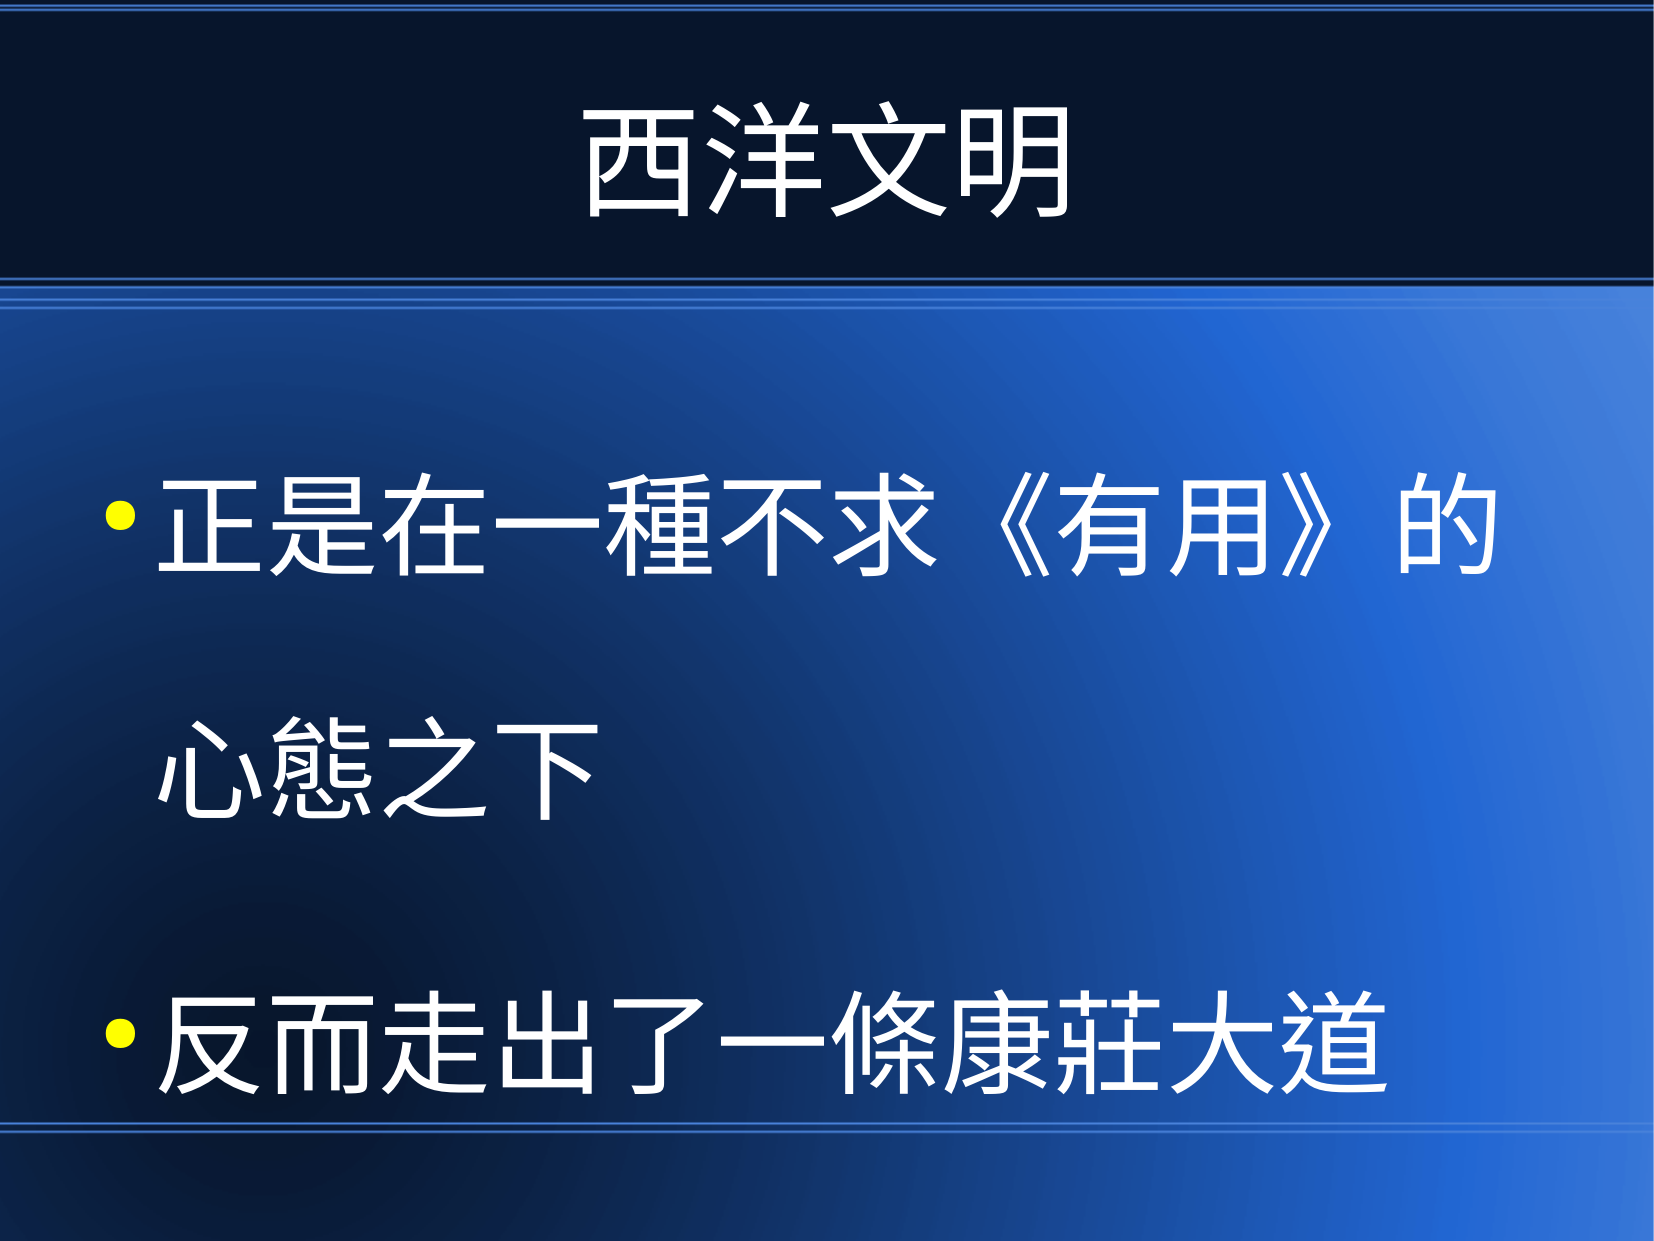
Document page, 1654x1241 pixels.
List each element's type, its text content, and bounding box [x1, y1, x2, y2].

list 正是在一種不求《有用》的心態之下 反而走出了一條康莊大道 [82, 355, 1571, 1241]
picture [0, 0, 1654, 1241]
title 西洋文明 [82, 49, 1571, 257]
